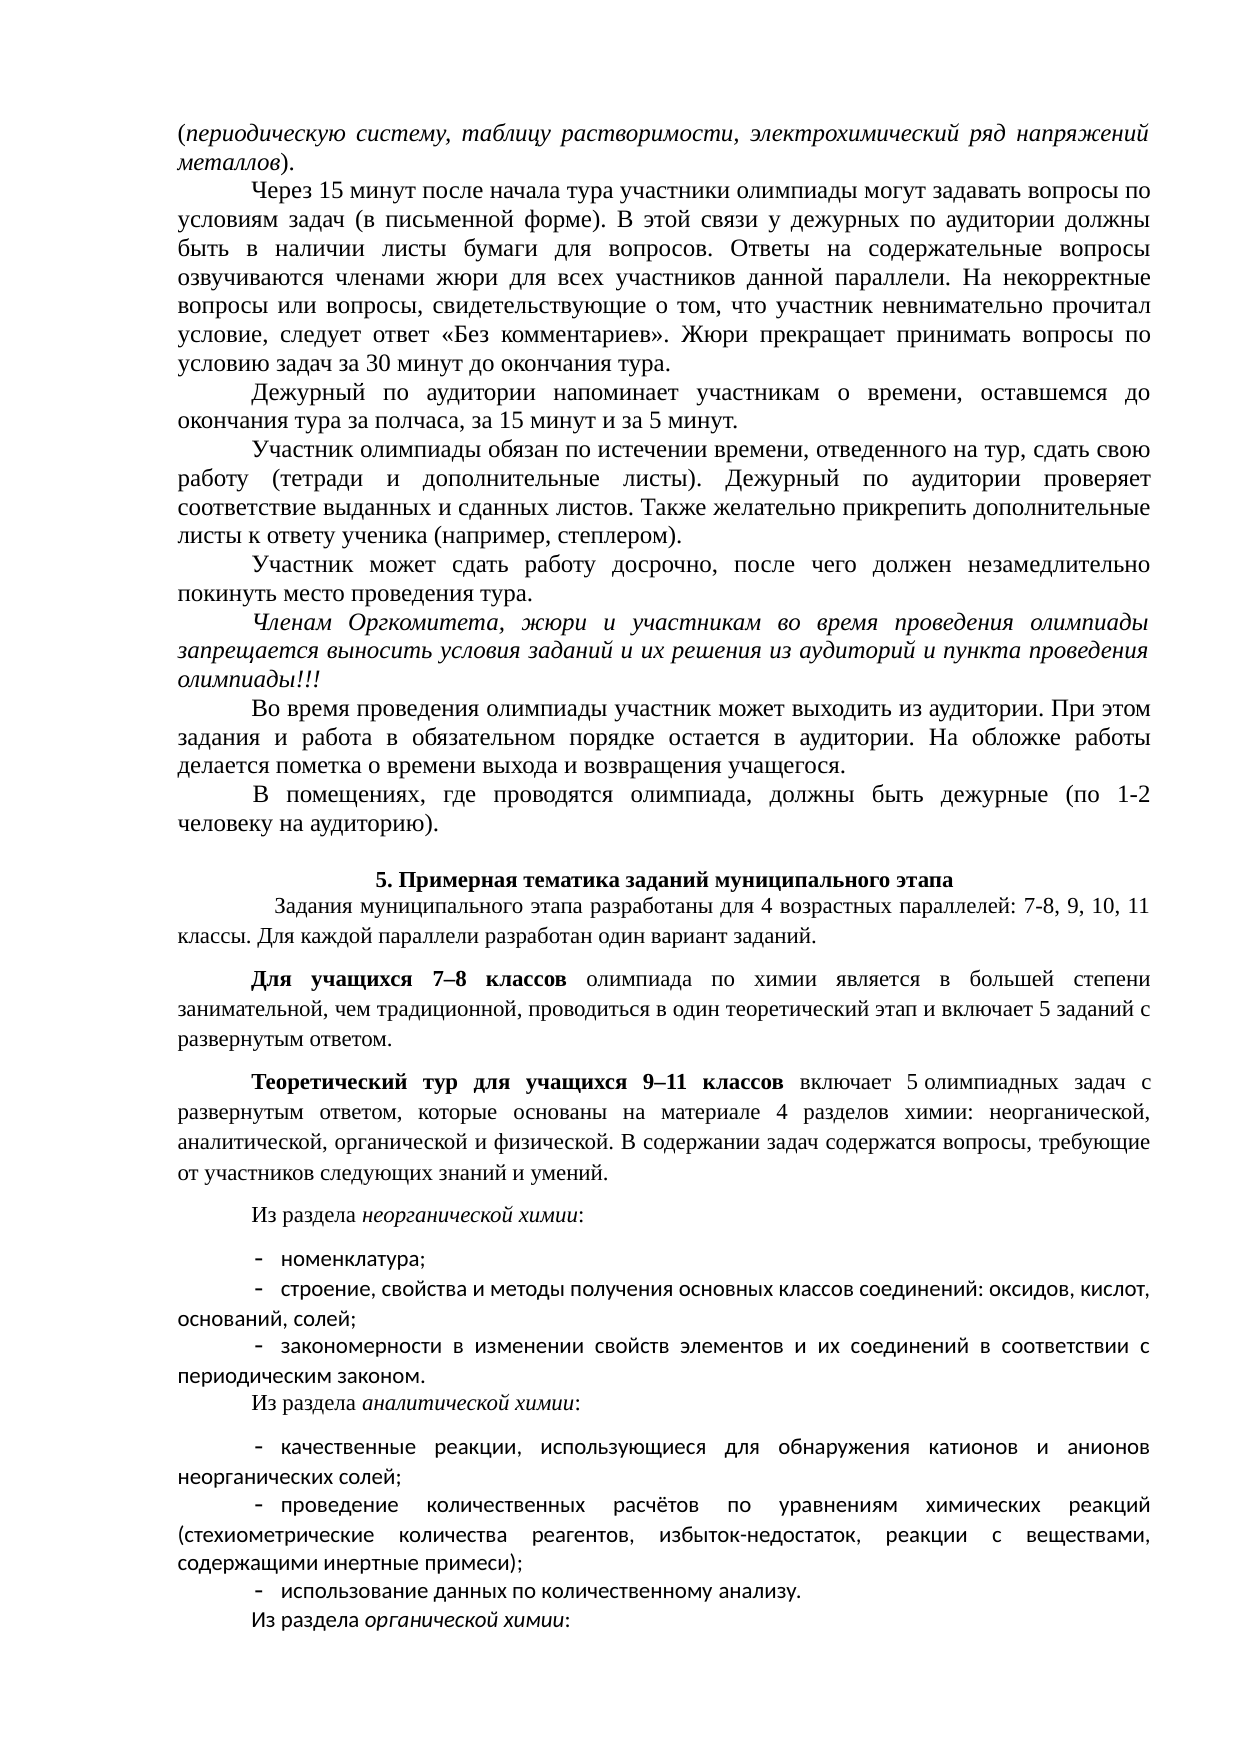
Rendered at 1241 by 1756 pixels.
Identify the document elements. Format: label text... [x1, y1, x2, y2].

text В помещениях, где проводятся олимпиада, должны быть дежурные (по 1-2 человеку на аудиторию). [177, 779, 1152, 837]
text Из раздела неорганической химии: [177, 1201, 1152, 1228]
list закономерности в изменении свойств элементов и их соединений в соответствии с периодическим законом. [177, 1332, 1152, 1389]
text (периодическую систему, таблицу растворимости, электрохимический ряд напряжений металлов). [177, 118, 1152, 176]
text Участник олимпиады обязан по истечении времени, отведенного на тур, сдать свою работу (тетради и дополнительные листы). Дежурный по аудитории проверяет соответствие выданных и сданных листов. Также желательно прикрепить дополнительные листы к ответу ученика (например, степлером). [177, 434, 1152, 549]
list проведение количественных расчётов по уравнениям химических реакций (стехиометрические количества реагентов, избыток-недостаток, реакции с веществами, содержащими инертные примеси); [177, 1490, 1152, 1576]
list качественные реакции, использующиеся для обнаружения катионов и анионов неорганических солей; [177, 1432, 1152, 1490]
text Дежурный по аудитории напоминает участникам о времени, оставшемся до окончания тура за полчаса, за 15 минут и за 5 минут. [177, 377, 1152, 434]
list использование данных по количественному анализу. [177, 1576, 1152, 1606]
list Из раздела органической химии: [177, 1606, 1152, 1634]
text Из раздела аналитической химии: [177, 1389, 1152, 1416]
text Членам Оргкомитета, жюри и участникам во время проведения олимпиады запрещается выносить условия заданий и их решения из аудиторий и пункта проведения олимпиады!!! [177, 607, 1152, 693]
text Через 15 минут после начала тура участники олимпиады могут задавать вопросы по условиям задач (в письменной форме). В этой связи у дежурных по аудитории должны быть в наличии листы бумаги для вопросов. Ответы на содержательные вопросы озвучиваются членами жюри для всех участников данной параллели. На некорректные вопросы или вопросы, свидетельствующие о том, что участник невнимательно прочитал условие, следует ответ «Без комментариев». Жюри прекращает принимать вопросы по условию задач за 30 минут до окончания тура. [177, 176, 1152, 377]
text Для учащихся 7–8 классов олимпиада по химии является в большей степени занимательной, чем традиционной, проводиться в один теоретический этап и включает 5 заданий с развернутым ответом. [177, 965, 1152, 1052]
list номенклатура; [177, 1244, 1152, 1274]
list строение, свойства и методы получения основных классов соединений: оксидов, кислот, оснований, солей; [177, 1274, 1152, 1332]
text Задания муниципального этапа разработаны для 4 возрастных параллелей: 7-8, 9, 10, 11 классы. Для каждой параллели разработан один вариант заданий. [177, 892, 1152, 948]
text Во время проведения олимпиады участник может выходить из аудитории. При этом задания и работа в обязательном порядке остается в аудитории. На обложке работы делается пометка о времени выхода и возвращения учащегося. [177, 693, 1152, 779]
text Участник может сдать работу досрочно, после чего должен незамедлительно покинуть место проведения тура. [177, 549, 1152, 607]
text Теоретический тур для учащихся 9–11 классов включает 5 олимпиадных задач с развернутым ответом, которые основаны на материале 4 разделов химии: неорганической, аналитической, органической и физической. В содержании задач содержатся вопросы, требующие от участников следующих знаний и умений. [177, 1068, 1152, 1185]
subtitle 5. Примерная тематика заданий муниципального этапа [177, 866, 1152, 892]
